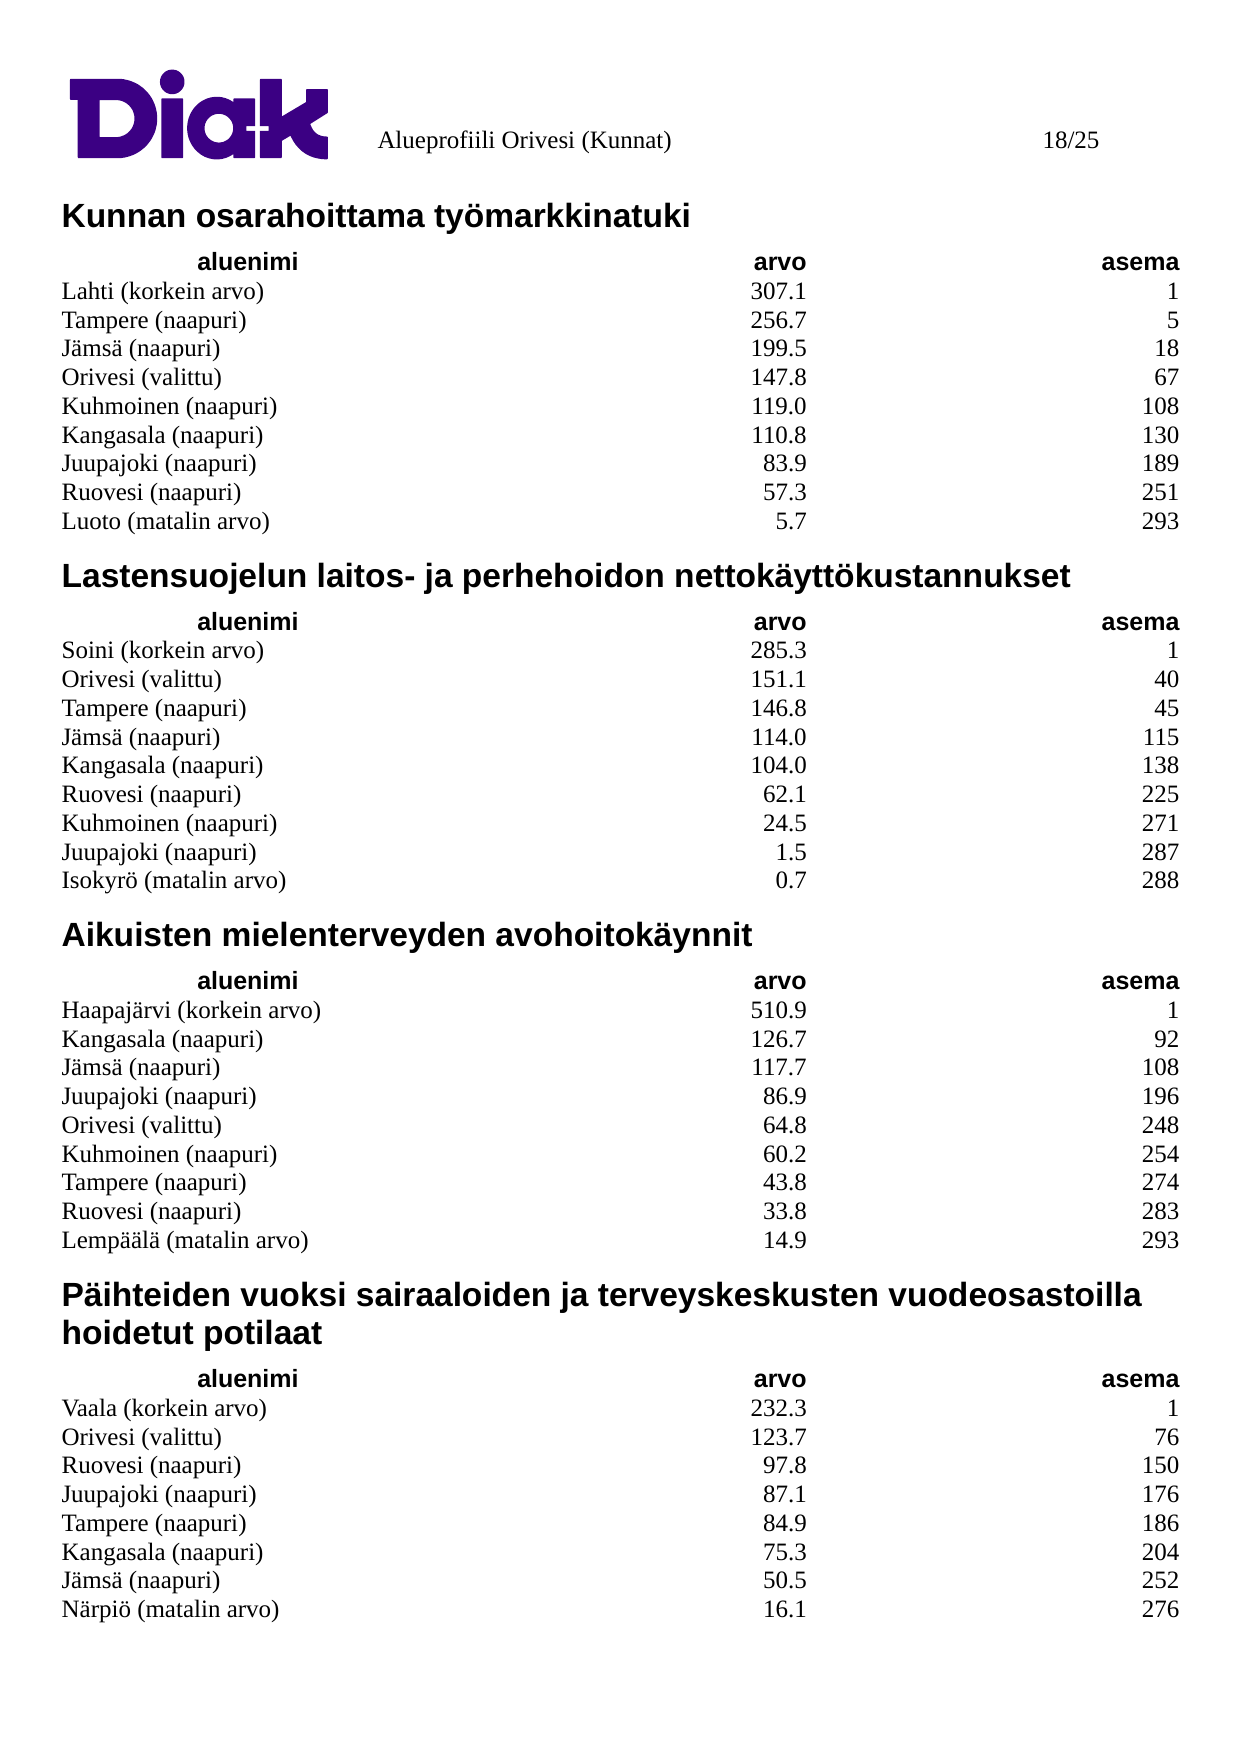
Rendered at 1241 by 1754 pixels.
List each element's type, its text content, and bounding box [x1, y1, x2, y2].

table_cell 5.7 [434, 506, 806, 535]
table_cell 83.9 [434, 449, 806, 477]
table_cell 248 [806, 1110, 1179, 1139]
table_cell 45 [806, 693, 1179, 722]
table_cell 1 [806, 995, 1179, 1024]
table_cell 189 [806, 449, 1179, 477]
table_cell Ruovesi (naapuri) [61, 1451, 434, 1479]
table_cell 114.0 [434, 722, 806, 751]
table_cell Jämsä (naapuri) [61, 1566, 434, 1594]
table_header arvo [434, 966, 806, 995]
table_cell 196 [806, 1081, 1179, 1110]
table_cell 16.1 [434, 1594, 806, 1623]
table_cell Orivesi (valittu) [61, 362, 434, 391]
table_cell 108 [806, 391, 1179, 420]
table_cell Isokyrö (matalin arvo) [61, 866, 434, 894]
table_header arvo [434, 607, 806, 636]
table_header arvo [434, 247, 806, 276]
table_cell Jämsä (naapuri) [61, 334, 434, 362]
table_cell 97.8 [434, 1451, 806, 1479]
table_header asema [806, 607, 1179, 636]
table_cell Kuhmoinen (naapuri) [61, 391, 434, 420]
table_cell 254 [806, 1139, 1179, 1167]
table_cell 18 [806, 334, 1179, 362]
table_cell 510.9 [434, 995, 806, 1024]
table_cell Tampere (naapuri) [61, 305, 434, 333]
table_cell 60.2 [434, 1139, 806, 1167]
table_cell Tampere (naapuri) [61, 693, 434, 722]
table_cell 1 [806, 276, 1179, 305]
table_cell 138 [806, 751, 1179, 779]
table_cell Jämsä (naapuri) [61, 722, 434, 751]
table_header asema [806, 966, 1179, 995]
table_cell 76 [806, 1422, 1179, 1451]
table_cell Vaala (korkein arvo) [61, 1393, 434, 1422]
table_cell 146.8 [434, 693, 806, 722]
table_cell 110.8 [434, 420, 806, 448]
table_cell Kangasala (naapuri) [61, 1024, 434, 1052]
table_cell 33.8 [434, 1196, 806, 1225]
table_cell 104.0 [434, 751, 806, 779]
table_header aluenimi [61, 966, 434, 995]
table_cell 92 [806, 1024, 1179, 1052]
table_header asema [806, 247, 1179, 276]
table_cell Ruovesi (naapuri) [61, 477, 434, 506]
table_cell 252 [806, 1566, 1179, 1594]
table_cell 199.5 [434, 334, 806, 362]
table_cell Luoto (matalin arvo) [61, 506, 434, 535]
table_cell 119.0 [434, 391, 806, 420]
table_cell 1 [806, 1393, 1179, 1422]
table_cell 75.3 [434, 1537, 806, 1566]
table_cell Orivesi (valittu) [61, 1422, 434, 1451]
table_cell Kangasala (naapuri) [61, 751, 434, 779]
table_cell 285.3 [434, 636, 806, 664]
table_cell Tampere (naapuri) [61, 1508, 434, 1537]
table_cell 293 [806, 1225, 1179, 1254]
table_cell 50.5 [434, 1566, 806, 1594]
table_cell 307.1 [434, 276, 806, 305]
table_cell 293 [806, 506, 1179, 535]
table_cell 271 [806, 808, 1179, 837]
table_cell 176 [806, 1479, 1179, 1508]
table_cell 225 [806, 779, 1179, 808]
table_cell 108 [806, 1053, 1179, 1081]
table_cell 151.1 [434, 664, 806, 693]
table_cell Juupajoki (naapuri) [61, 449, 434, 477]
table_header aluenimi [61, 1364, 434, 1393]
table_cell Kangasala (naapuri) [61, 420, 434, 448]
table_header asema [806, 1364, 1179, 1393]
subtitle Aikuisten mielenterveyden avohoitokäynnit [61, 915, 1179, 954]
table_cell 64.8 [434, 1110, 806, 1139]
table_cell Kuhmoinen (naapuri) [61, 808, 434, 837]
table_cell 251 [806, 477, 1179, 506]
table_cell Kangasala (naapuri) [61, 1537, 434, 1566]
table_cell Kuhmoinen (naapuri) [61, 1139, 434, 1167]
table_cell 0.7 [434, 866, 806, 894]
table_cell 24.5 [434, 808, 806, 837]
table_cell 232.3 [434, 1393, 806, 1422]
table_cell Juupajoki (naapuri) [61, 837, 434, 866]
table_cell 5 [806, 305, 1179, 333]
table_cell 276 [806, 1594, 1179, 1623]
table_header arvo [434, 1364, 806, 1393]
table_cell 43.8 [434, 1168, 806, 1196]
table_cell 150 [806, 1451, 1179, 1479]
table_cell 84.9 [434, 1508, 806, 1537]
table_cell 288 [806, 866, 1179, 894]
table_cell Orivesi (valittu) [61, 664, 434, 693]
table_cell 123.7 [434, 1422, 806, 1451]
table_cell 57.3 [434, 477, 806, 506]
table_header aluenimi [61, 607, 434, 636]
table_cell 256.7 [434, 305, 806, 333]
subtitle Päihteiden vuoksi sairaaloiden ja terveyskeskusten vuodeosastoilla hoidetut potilaat [61, 1274, 1179, 1352]
table_cell 117.7 [434, 1053, 806, 1081]
table_cell 147.8 [434, 362, 806, 391]
table_cell Ruovesi (naapuri) [61, 1196, 434, 1225]
table_cell Juupajoki (naapuri) [61, 1479, 434, 1508]
table_cell 186 [806, 1508, 1179, 1537]
table_cell 1.5 [434, 837, 806, 866]
table_cell 130 [806, 420, 1179, 448]
table_cell 283 [806, 1196, 1179, 1225]
subtitle Lastensuojelun laitos- ja perhehoidon nettokäyttökustannukset [61, 556, 1179, 594]
table_cell 204 [806, 1537, 1179, 1566]
table_cell 14.9 [434, 1225, 806, 1254]
table_cell 274 [806, 1168, 1179, 1196]
table_header aluenimi [61, 247, 434, 276]
table_cell 287 [806, 837, 1179, 866]
subtitle Kunnan osarahoittama työmarkkinatuki [61, 196, 1179, 235]
table_cell 1 [806, 636, 1179, 664]
table_cell Haapajärvi (korkein arvo) [61, 995, 434, 1024]
table_cell Soini (korkein arvo) [61, 636, 434, 664]
table_cell 126.7 [434, 1024, 806, 1052]
table_cell Juupajoki (naapuri) [61, 1081, 434, 1110]
table_cell 67 [806, 362, 1179, 391]
table_cell 87.1 [434, 1479, 806, 1508]
table_cell Lempäälä (matalin arvo) [61, 1225, 434, 1254]
table_cell Ruovesi (naapuri) [61, 779, 434, 808]
table_cell Lahti (korkein arvo) [61, 276, 434, 305]
table_cell 40 [806, 664, 1179, 693]
table_cell Orivesi (valittu) [61, 1110, 434, 1139]
table_cell Jämsä (naapuri) [61, 1053, 434, 1081]
table_cell 115 [806, 722, 1179, 751]
table_cell 62.1 [434, 779, 806, 808]
table_cell Tampere (naapuri) [61, 1168, 434, 1196]
table_cell Närpiö (matalin arvo) [61, 1594, 434, 1623]
table_cell 86.9 [434, 1081, 806, 1110]
